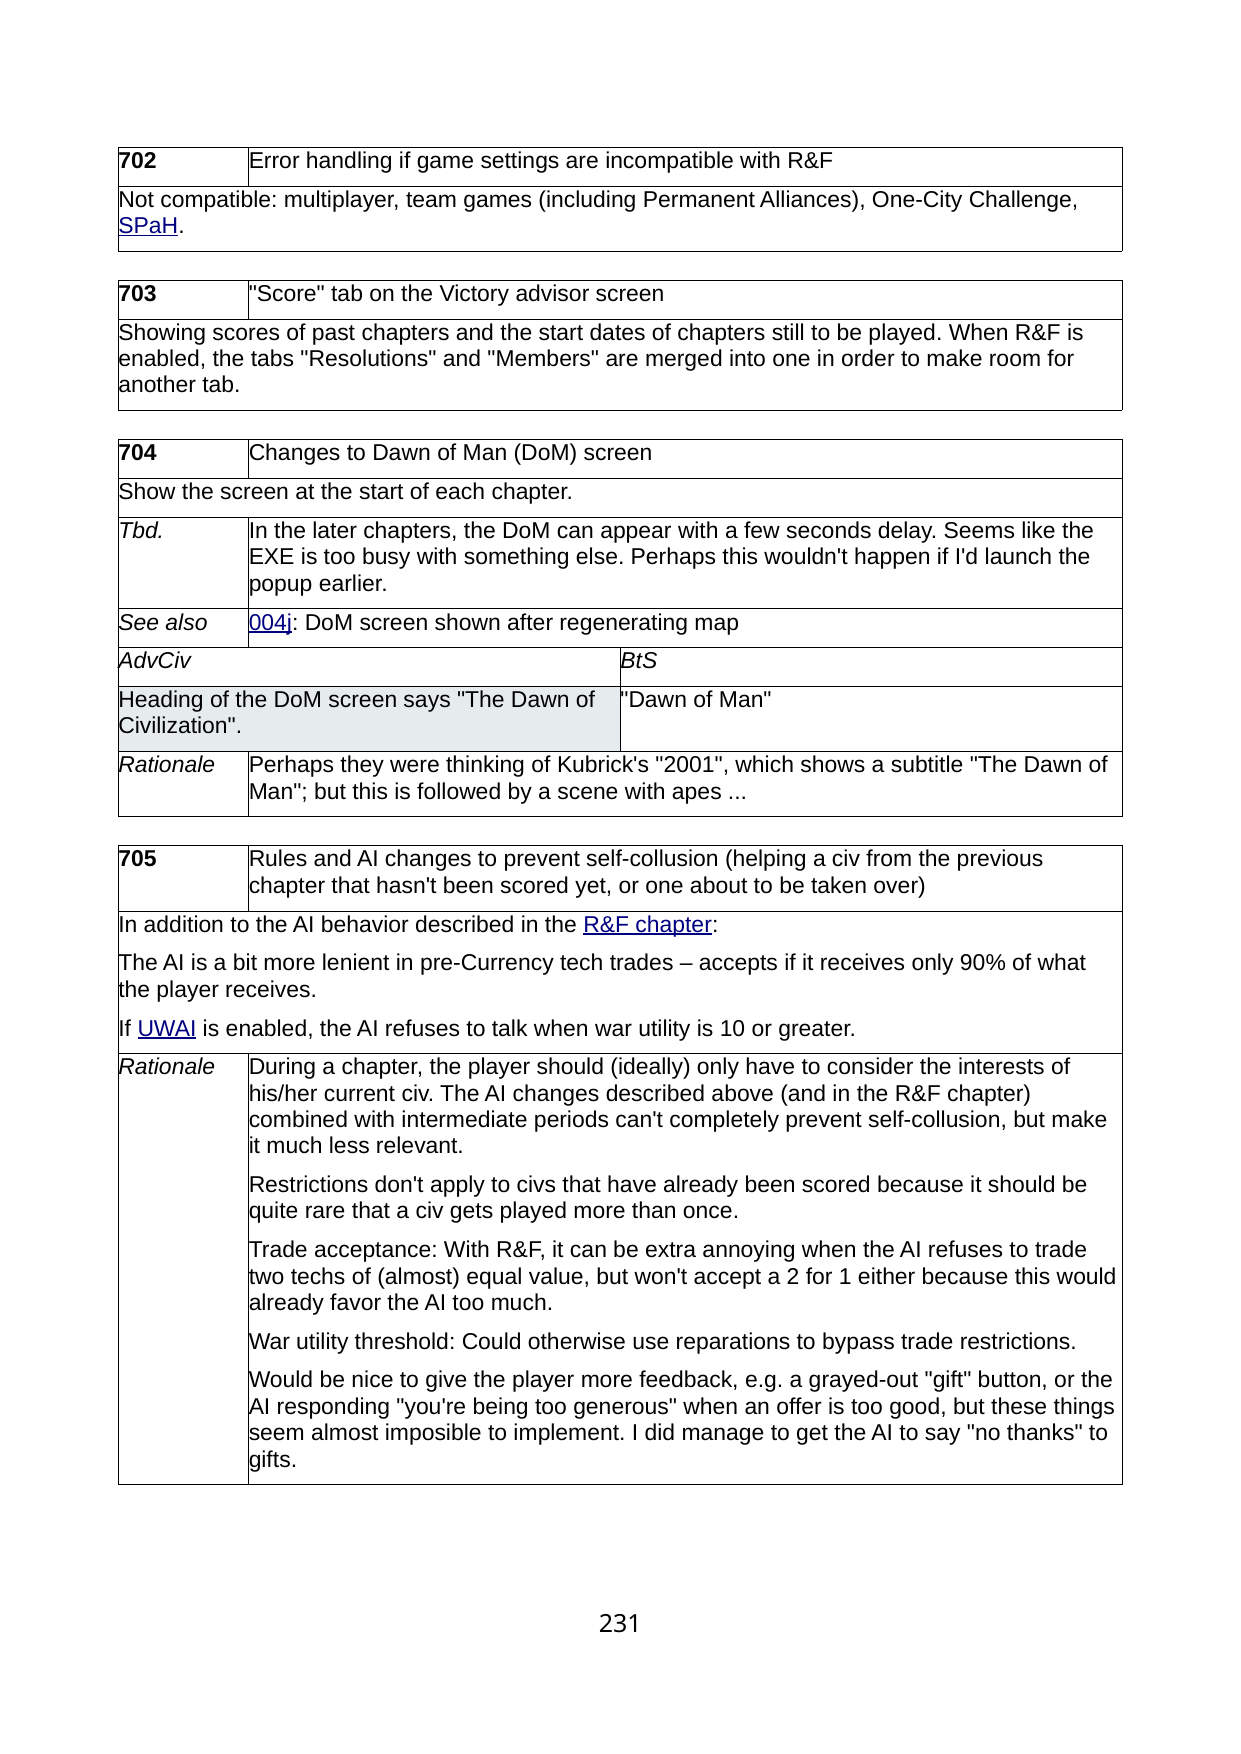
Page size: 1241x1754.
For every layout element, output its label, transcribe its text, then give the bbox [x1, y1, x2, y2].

table_cell Tbd. [119, 518, 248, 608]
table_header 704 [119, 440, 248, 478]
table_cell Perhaps they were thinking of Kubrick's "2001", which shows a subtitle "The Dawn of Man"; but this is followed by a scene with apes ... [249, 752, 1122, 816]
table_cell 004j: DoM screen shown after regenerating map [249, 609, 1122, 647]
table_cell Showing scores of past chapters and the start dates of chapters still to be played. When R&F is enabled, the tabs "Resolutions" and "Members" are merged into one in order to make room for another tab. [119, 320, 1122, 410]
table_header 705 [119, 846, 248, 911]
table_header "Score" tab on the Victory advisor screen [249, 281, 1122, 319]
table_header 703 [119, 281, 248, 319]
table_cell See also [119, 609, 248, 647]
table_cell Not compatible: multiplayer, team games (including Permanent Alliances), One-City Challenge, SPaH. [119, 187, 1122, 251]
table_header Rules and AI changes to prevent self-collusion (helping a civ from the previous chapter that hasn't been scored yet, or one about to be taken over) [249, 846, 1122, 911]
table_header Error handling if game settings are incompatible with R&F [249, 148, 1122, 186]
table_cell During a chapter, the player should (ideally) only have to consider the interests of his/her current civ. The AI changes described above (and in the R&F chapter) combined with intermediate periods can't completely prevent self-collusion, but make it much less relevant. Restrictions don't apply to civs that have already been scored because it should be quite rare that a civ gets played more than once. Trade acceptance: With R&F, it can be extra annoying when the AI refuses to trade two techs of (almost) equal value, but won't accept a 2 for 1 either because this would already favor the AI too much. War utility threshold: Could otherwise use reparations to bypass trade restrictions. Would be nice to give the player more feedback, e.g. a grayed-out "gift" button, or the AI responding "you're being too generous" when an offer is too good, but these things seem almost imposible to implement. I did manage to get the AI to say "no thanks" to gifts. [249, 1054, 1122, 1484]
table_cell Show the screen at the start of each chapter. [119, 479, 1122, 517]
table_cell Rationale [119, 1054, 248, 1484]
table_header Changes to Dawn of Man (DoM) screen [249, 440, 1122, 478]
table_cell In the later chapters, the DoM can appear with a few seconds delay. Seems like the EXE is too busy with something else. Perhaps this wouldn't happen if I'd launch the popup earlier. [249, 518, 1122, 608]
table_cell BtS [621, 648, 1122, 686]
table_cell In addition to the AI behavior described in the R&F chapter: The AI is a bit more lenient in pre-Currency tech trades – accepts if it receives only 90% of what the player receives. If UWAI is enabled, the AI refuses to talk when war utility is 10 or greater. [119, 912, 1122, 1053]
table_cell AdvCiv [119, 648, 620, 686]
table_cell Rationale [119, 752, 248, 816]
table_header 702 [119, 148, 248, 186]
table_cell "Dawn of Man" [621, 687, 1122, 751]
table_cell Heading of the DoM screen says "The Dawn of Civilization". [119, 687, 620, 751]
